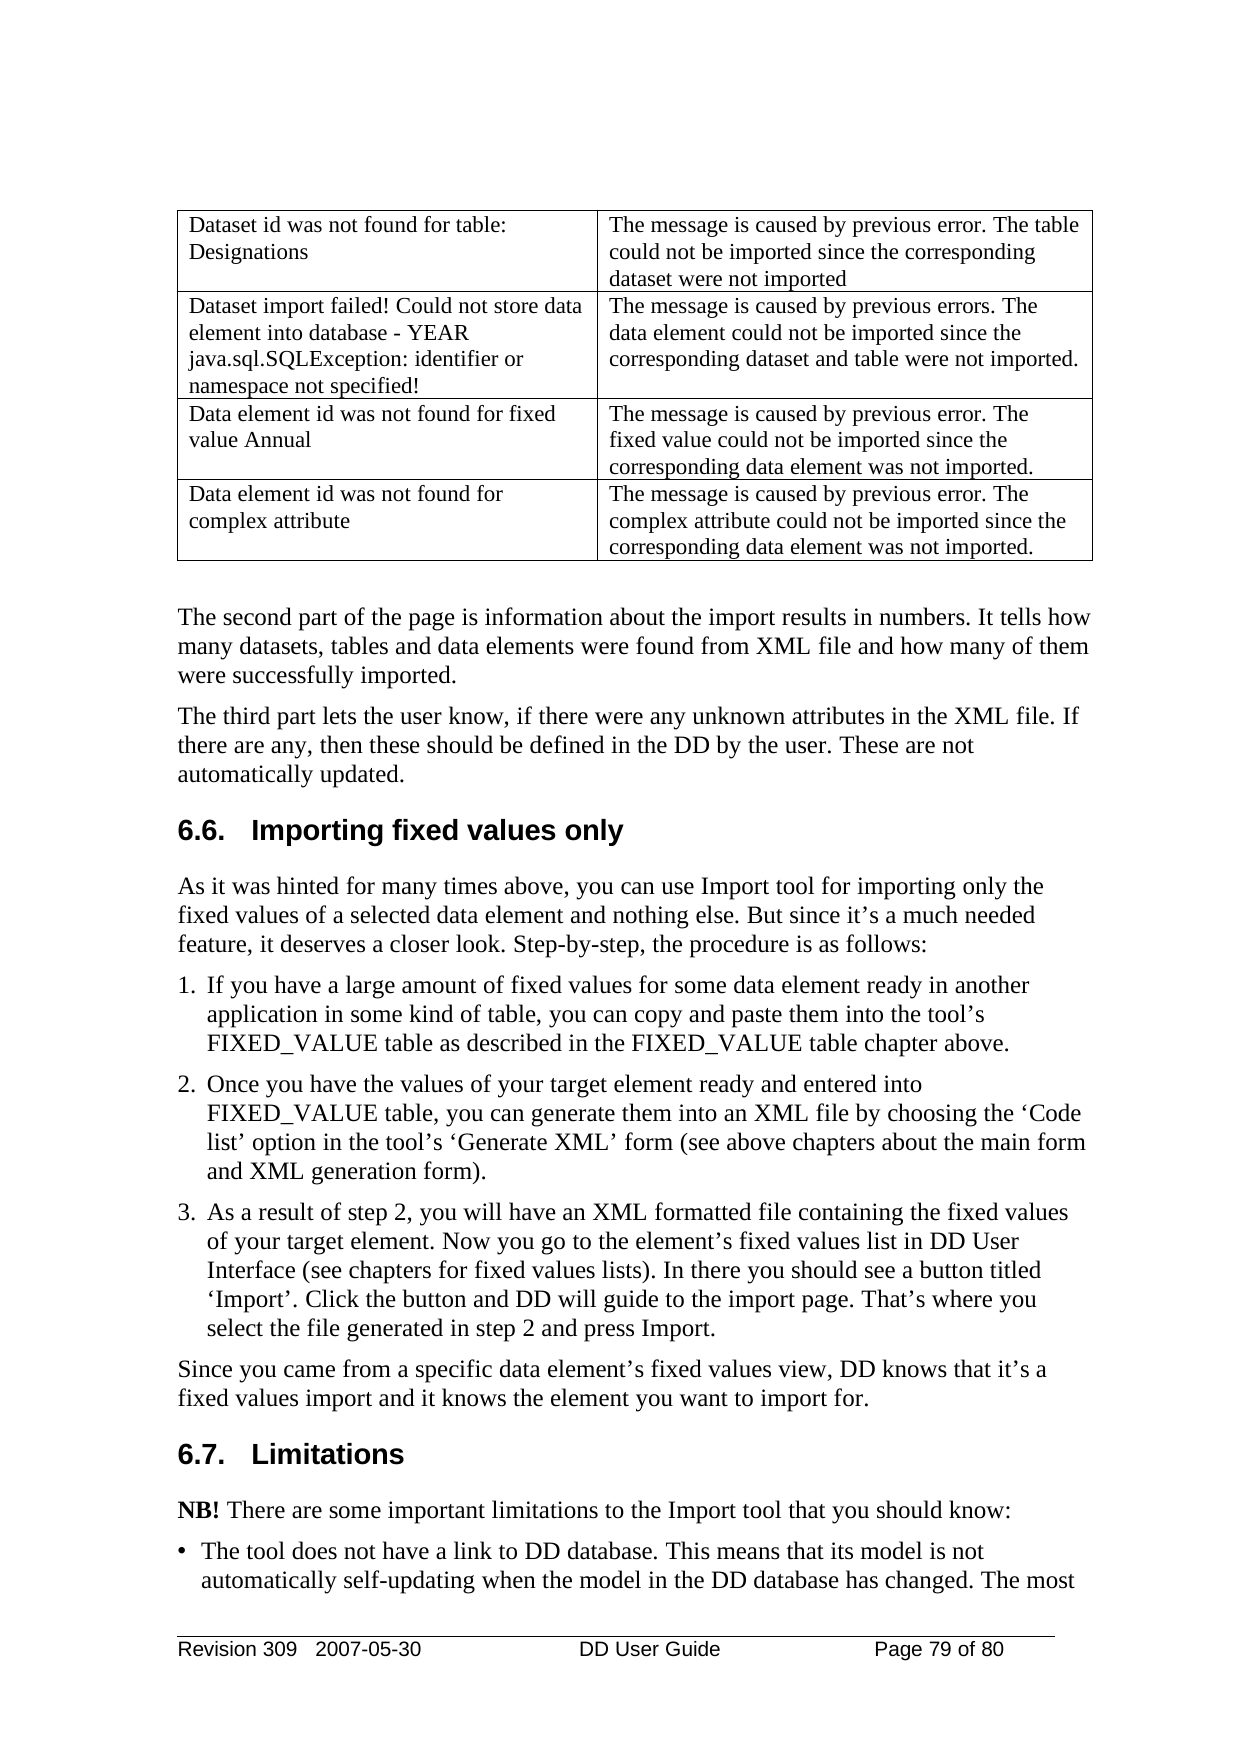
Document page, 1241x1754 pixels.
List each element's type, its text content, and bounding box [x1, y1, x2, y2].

text As it was hinted for many times above, you can use Import tool for importing only the fixed values of a selected data element and nothing else. But since it’s a much needed feature, it deserves a closer look. Step-by-step, the procedure is as follows: [177, 871, 1092, 958]
table_cell Data element id was not found for fixed value Annual [178, 399, 597, 479]
table_cell The message is caused by previous error. The table could not be imported since the corresponding dataset were not imported [598, 211, 1092, 291]
table_cell Data element id was not found for complex attribute [178, 480, 597, 560]
table_cell The message is caused by previous error. The fixed value could not be imported since the corresponding data element was not imported. [598, 399, 1092, 479]
list If you have a large amount of fixed values for some data element ready in another application in some kind of table, you can copy and paste them into the tool’s FIXED_VALUE table as described in the FIXED_VALUE table chapter above. [177, 970, 1092, 1057]
subtitle Limitations [177, 1437, 1092, 1470]
list As a result of step 2, you will have an XML formatted file containing the fixed values of your target element. Now you go to the element’s fixed values list in DD User Interface (see chapters for fixed values lists). In there you should see a button titled ‘Import’. Click the button and DD will guide to the import page. That’s where you select the file generated in step 2 and press Import. [177, 1197, 1092, 1342]
table_cell Dataset id was not found for table: Designations [178, 211, 597, 291]
text The third part lets the user know, if there were any unknown attributes in the XML file. If there are any, then these should be defined in the DD by the user. These are not automatically updated. [177, 701, 1092, 788]
table_cell The message is caused by previous error. The complex attribute could not be imported since the corresponding data element was not imported. [598, 480, 1092, 560]
table_cell The message is caused by previous errors. The data element could not be imported since the corresponding dataset and table were not imported. [598, 292, 1092, 398]
text NB! There are some important limitations to the Import tool that you should know: [177, 1495, 1092, 1524]
list The tool does not have a link to DD database. This means that its model is not automatically self-updating when the model in the DD database has changed. The most [177, 1536, 1092, 1594]
text Since you came from a specific data element’s fixed values view, DD knows that it’s a fixed values import and it knows the element you want to import for. [177, 1354, 1092, 1412]
subtitle Importing fixed values only [177, 813, 1092, 846]
list Once you have the values of your target element ready and entered into FIXED_VALUE table, you can generate them into an XML file by choosing the ‘Code list’ option in the tool’s ‘Generate XML’ form (see above chapters about the main form and XML generation form). [177, 1069, 1092, 1185]
text The second part of the page is information about the import results in numbers. It tells how many datasets, tables and data elements were found from XML file and how many of them were successfully imported. [177, 602, 1092, 689]
table_cell Dataset import failed! Could not store data element into database - YEAR java.sql.SQLException: identifier or namespace not specified! [178, 292, 597, 398]
